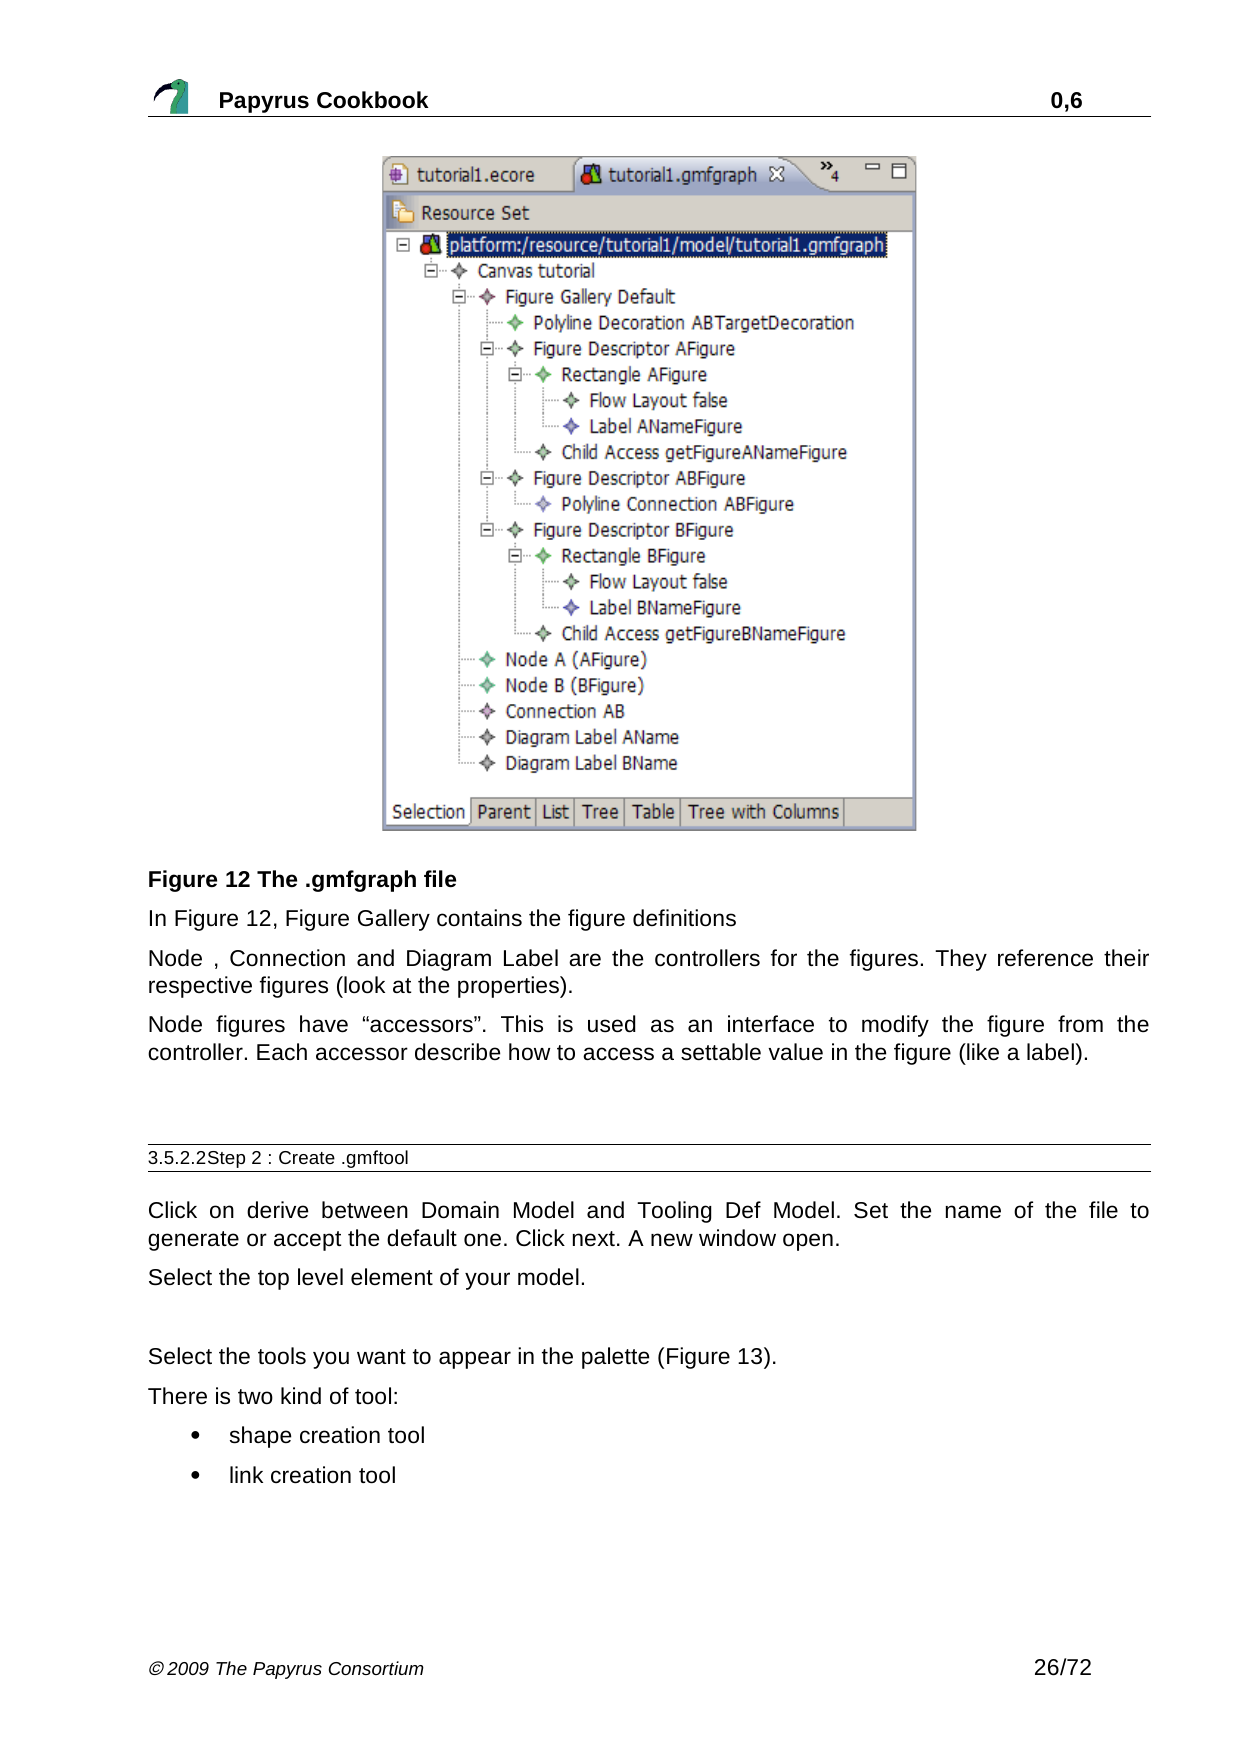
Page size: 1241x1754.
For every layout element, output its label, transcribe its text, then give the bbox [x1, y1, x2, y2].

subtitle Step 2 : Create .gmftool [148, 1145, 1151, 1171]
text Select the top level element of your model. [148, 1263, 1151, 1291]
picture [382, 156, 917, 831]
list link creation tool [191, 1461, 1151, 1488]
picture [153, 79, 189, 114]
list shape creation tool [191, 1422, 1151, 1449]
text Select the tools you want to appear in the palette (Figure 13). [148, 1343, 1151, 1370]
text Click on derive between Domain Model and Tooling Def Model. Set the name of the file to generate or accept the default one. Click next. A new window open. [148, 1197, 1151, 1251]
text Node , Connection and Diagram Label are the controllers for the figures. They reference their respective figures (look at the properties). [148, 944, 1151, 998]
text In Figure 12, Figure Gallery contains the figure definitions [148, 904, 1151, 932]
text There is two kind of tool: [148, 1382, 1151, 1409]
text Node figures have “accessors”. This is used as an interface to modify the figure from the controller. Each accessor describe how to access a settable value in the figure (like a label). [148, 1011, 1151, 1065]
text Figure 12 The .gmfgraph file [148, 865, 1151, 892]
